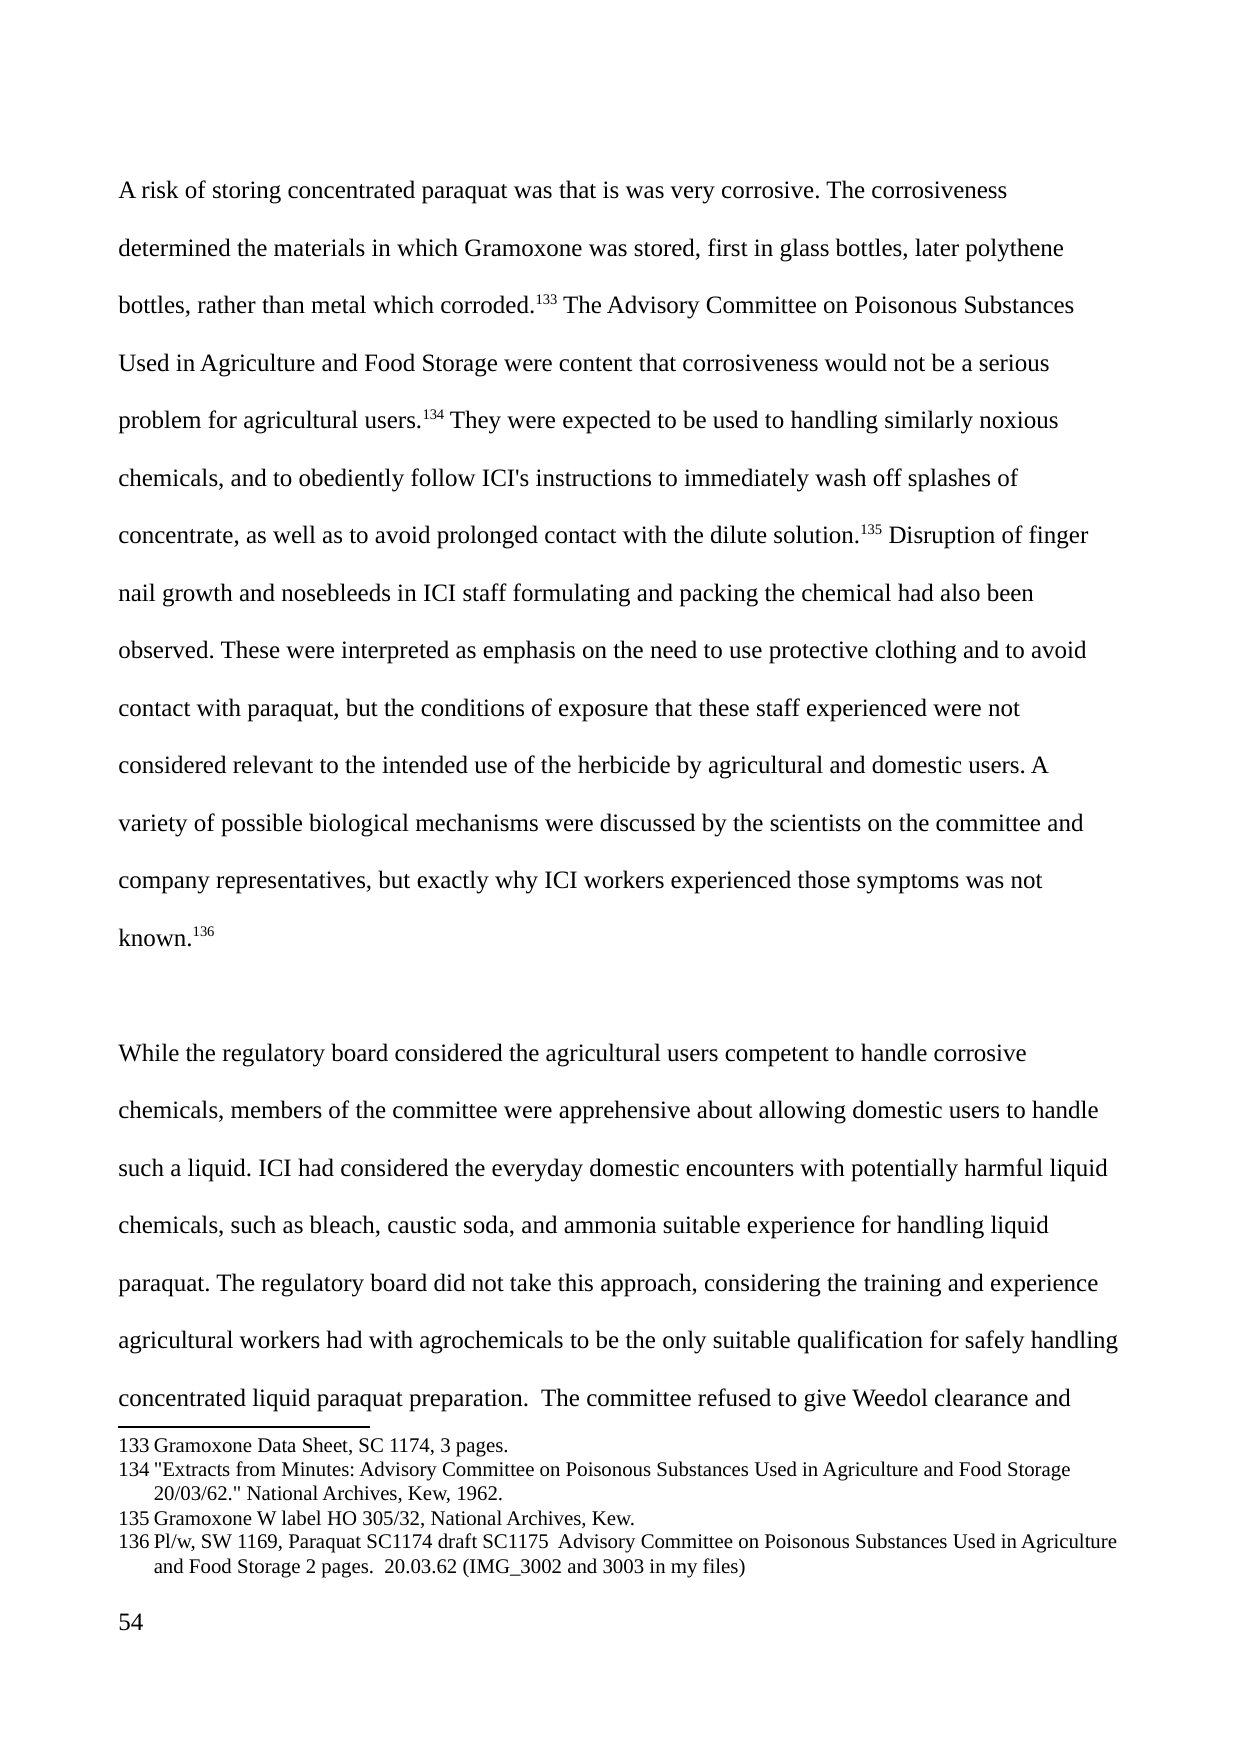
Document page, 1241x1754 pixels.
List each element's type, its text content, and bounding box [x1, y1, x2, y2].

text A risk of storing concentrated paraquat was that is was very corrosive. The corrosiveness determined the materials in which Gramoxone was stored, first in glass bottles, later polythene bottles, rather than metal which corroded. The Advisory Committee on Poisonous Substances Used in Agriculture and Food Storage were content that corrosiveness would not be a serious problem for agricultural users. They were expected to be used to handling similarly noxious chemicals, and to obediently follow ICI's instructions to immediately wash off splashes of concentrate, as well as to avoid prolonged contact with the dilute solution. Disruption of finger nail growth and nosebleeds in ICI staff formulating and packing the chemical had also been observed. These were interpreted as emphasis on the need to use protective clothing and to avoid contact with paraquat, but the conditions of exposure that these staff experienced were not considered relevant to the intended use of the herbicide by agricultural and domestic users. A variety of possible biological mechanisms were discussed by the scientists on the committee and company representatives, but exactly why ICI workers experienced those symptoms was not known. [118, 176, 1122, 952]
text Gramoxone W label HO 305/32, National Archives, Kew. [118, 1505, 1122, 1529]
text "Extracts from Minutes: Advisory Committee on Poisonous Substances Used in Agriculture and Food Storage 20/03/62." National Archives, Kew, 1962. [118, 1457, 1122, 1505]
text Pl/w, SW 1169, Paraquat SC1174 draft SC1175 Advisory Committee on Poisonous Substances Used in Agriculture and Food Storage 2 pages. 20.03.62 (IMG_3002 and 3003 in my files) [118, 1529, 1122, 1578]
text While the regulatory board considered the agricultural users competent to handle corrosive chemicals, members of the committee were apprehensive about allowing domestic users to handle such a liquid. ICI had considered the everyday domestic encounters with potentially harmful liquid chemicals, such as bleach, caustic soda, and ammonia suitable experience for handling liquid paraquat. The regulatory board did not take this approach, considering the training and experience agricultural workers had with agrochemicals to be the only suitable qualification for safely handling concentrated liquid paraquat preparation. The committee refused to give Weedol clearance and [118, 1038, 1122, 1412]
text Gramoxone Data Sheet, SC 1174, 3 pages. [118, 1433, 1122, 1457]
